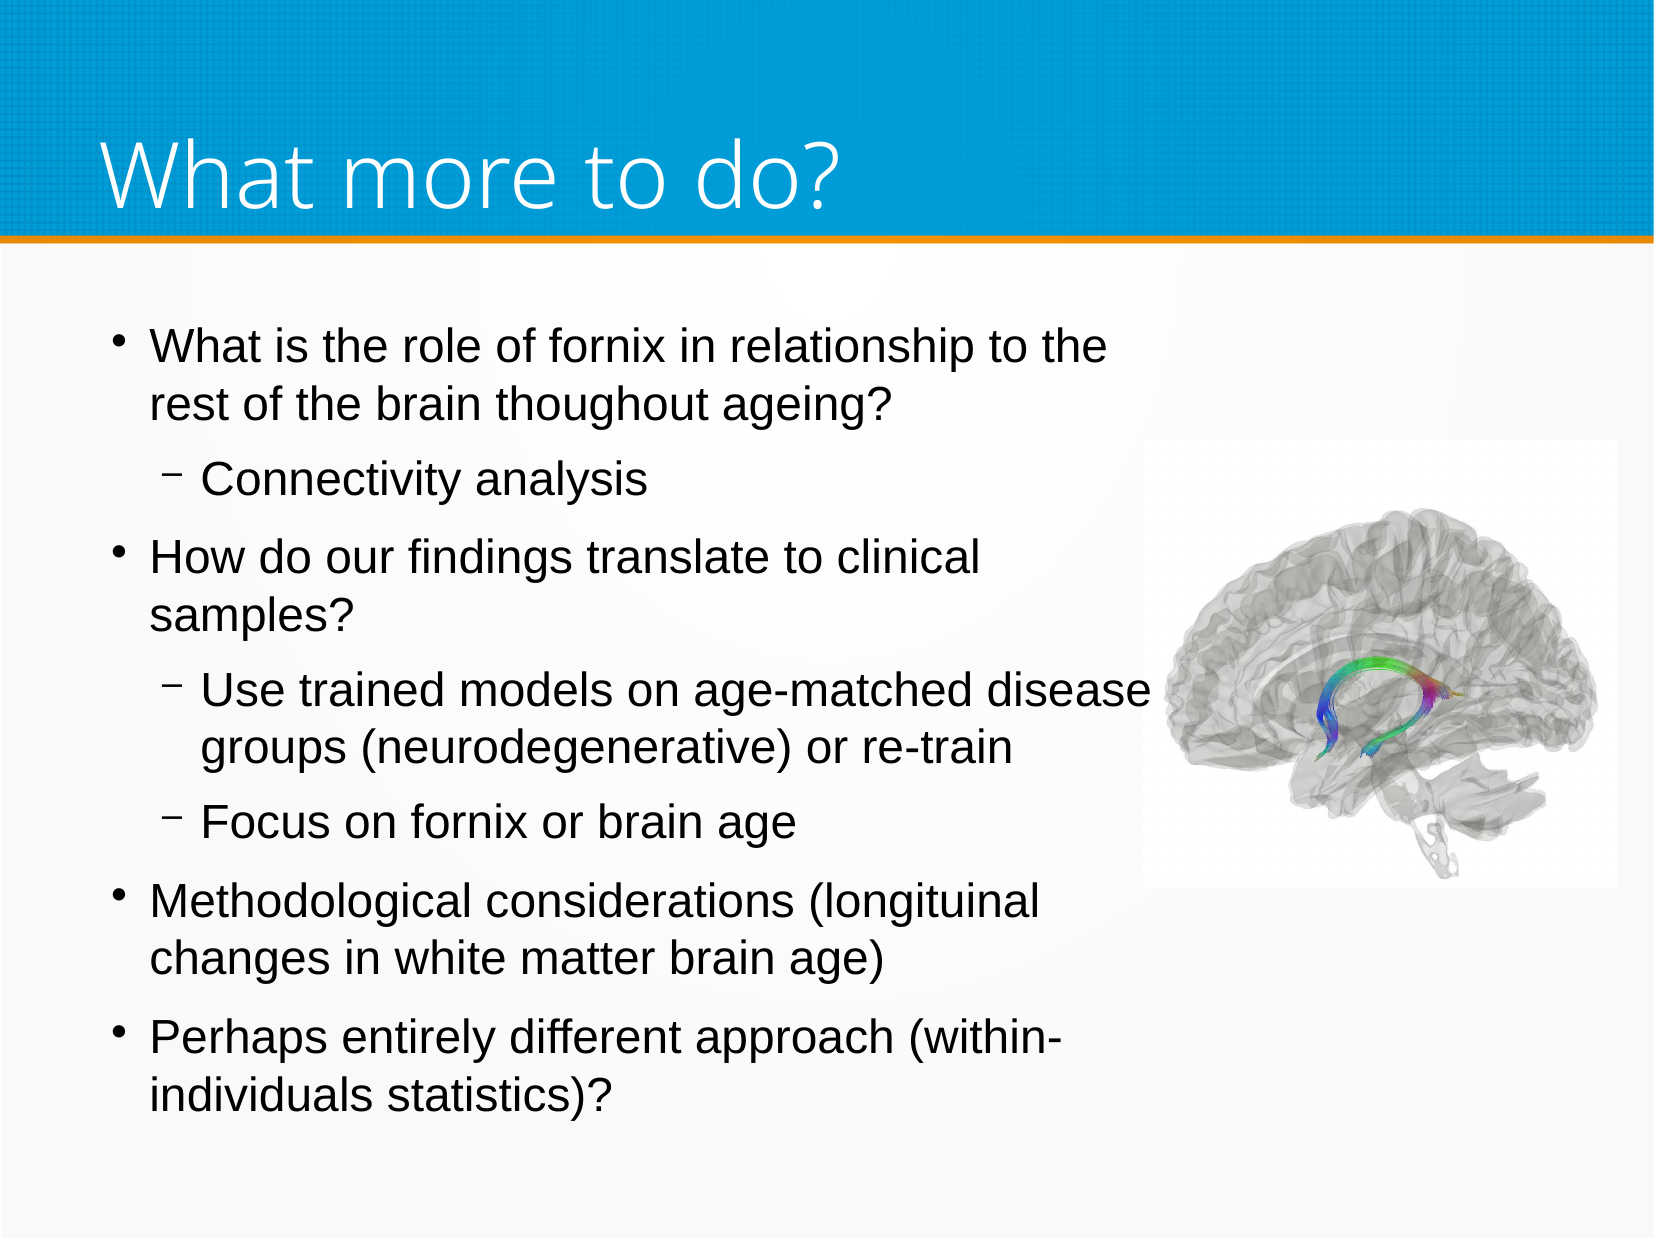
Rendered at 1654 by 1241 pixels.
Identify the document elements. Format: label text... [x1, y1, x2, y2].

title What more to do? [98, 19, 1654, 227]
list What is the role of fornix in relationship to the rest of the brain thoughout ageing? Connectivity analysis How do our findings translate to clinical samples? Use trained models on age-matched disease groups (neurodegenerative) or re-train Focus on fornix or brain age Methodological considerations (longituinal changes in white matter brain age) Perhaps entirely different approach (within-individuals statistics)? [98, 315, 1182, 1122]
picture [0, 236, 1654, 1241]
